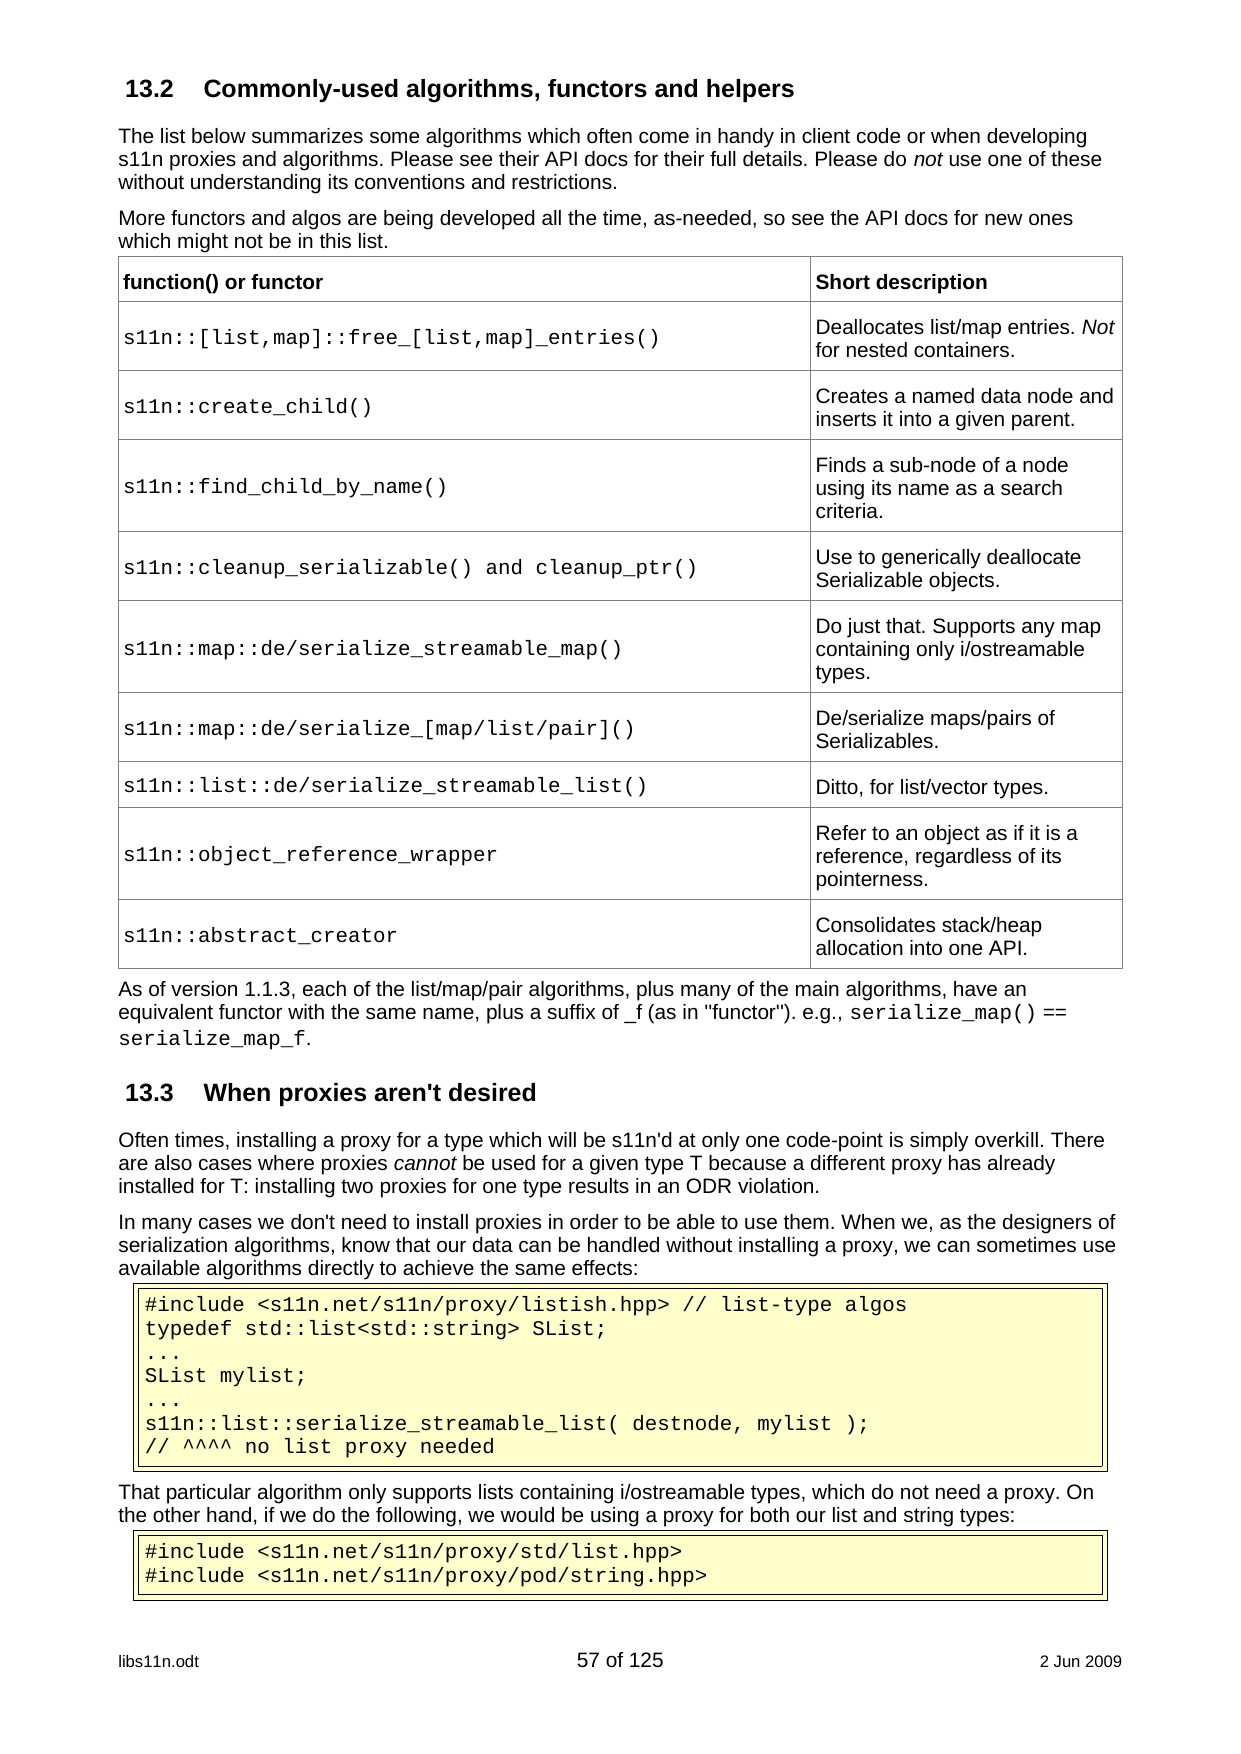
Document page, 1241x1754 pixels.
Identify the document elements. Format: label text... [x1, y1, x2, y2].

text The list below summarizes some algorithms which often come in handy in client code or when developing s11n proxies and algorithms. Please see their API docs for their full details. Please do not use one of these without understanding its conventions and restrictions. [118, 124, 1122, 194]
text [1103, 1377, 1107, 1401]
subtitle When proxies aren't desired [118, 1079, 1122, 1107]
text ... [139, 1330, 1102, 1354]
text As of version 1.1.3, each of the list/map/pair algorithms, plus many of the main algorithms, have an equivalent functor with the same name, plus a suffix of _f (as in ''functor''). e.g., serialize_map() == serialize_map_f. [118, 978, 1122, 1051]
table_cell s11n::object_reference_wrapper [119, 808, 810, 899]
table_cell Finds a sub-node of a node using its name as a search criteria. [811, 440, 1122, 531]
text // ^^^^ no list proxy needed [134, 1425, 1107, 1471]
table_cell Refer to an object as if it is a reference, regardless of its pointerness. [811, 808, 1122, 899]
text #include <s11n.net/s11n/proxy/listish.hpp> // list-type algos [134, 1284, 1107, 1307]
table_cell Creates a named data node and inserts it into a given parent. [811, 371, 1122, 439]
table_cell s11n::list::de/serialize_streamable_list() [119, 762, 810, 807]
table_cell s11n::abstract_creator [119, 900, 810, 968]
table_cell Deallocates list/map entries. Not for nested containers. [811, 302, 1122, 370]
table_cell s11n::[list,map]::free_[list,map]_entries() [119, 302, 810, 370]
table_header function() or functor [119, 257, 810, 301]
text typedef std::list<std::string> SList; [139, 1307, 1102, 1330]
text Often times, installing a proxy for a type which will be s11n'd at only one code-point is simply overkill. There are also cases where proxies cannot be used for a given type T because a different proxy has already installed for T: installing two proxies for one type results in an ODR violation. [118, 1128, 1122, 1198]
table_cell s11n::map::de/serialize_streamable_map() [119, 601, 810, 692]
table_cell s11n::cleanup_serializable() and cleanup_ptr() [119, 532, 810, 600]
table_cell De/serialize maps/pairs of Serializables. [811, 693, 1122, 761]
text s11n::list::serialize_streamable_list( destnode, mylist ); [139, 1401, 1102, 1425]
table_cell Ditto, for list/vector types. [811, 762, 1122, 807]
text [1103, 1330, 1107, 1354]
text #include <s11n.net/s11n/proxy/pod/string.hpp> [134, 1553, 1107, 1600]
text More functors and algos are being developed all the time, as-needed, so see the API docs for new ones which might not be in this list. [118, 206, 1122, 252]
text ... [139, 1377, 1102, 1401]
table_cell Use to generically deallocate Serializable objects. [811, 532, 1122, 600]
text [134, 1330, 138, 1354]
text That particular algorithm only supports lists containing i/ostreamable types, which do not need a proxy. On the other hand, if we do the following, we would be using a proxy for both our list and string types: [118, 1480, 1122, 1527]
table_cell Consolidates stack/heap allocation into one API. [811, 900, 1122, 968]
text In many cases we don't need to install proxies in order to be able to use them. When we, as the designers of serialization algorithms, know that our data can be handled without installing a proxy, we can sometimes use available algorithms directly to achieve the same effects: [118, 1210, 1122, 1280]
text [134, 1377, 138, 1401]
table_cell s11n::map::de/serialize_[map/list/pair]() [119, 693, 810, 761]
table_header Short description [811, 257, 1122, 301]
table_cell s11n::find_child_by_name() [119, 440, 810, 531]
table_cell Do just that. Supports any map containing only i/ostreamable types. [811, 601, 1122, 692]
text #include <s11n.net/s11n/proxy/std/list.hpp> [134, 1531, 1107, 1553]
subtitle Commonly-used algorithms, functors and helpers [118, 75, 1122, 103]
text SList mylist; [139, 1354, 1102, 1377]
table_cell s11n::create_child() [119, 371, 810, 439]
